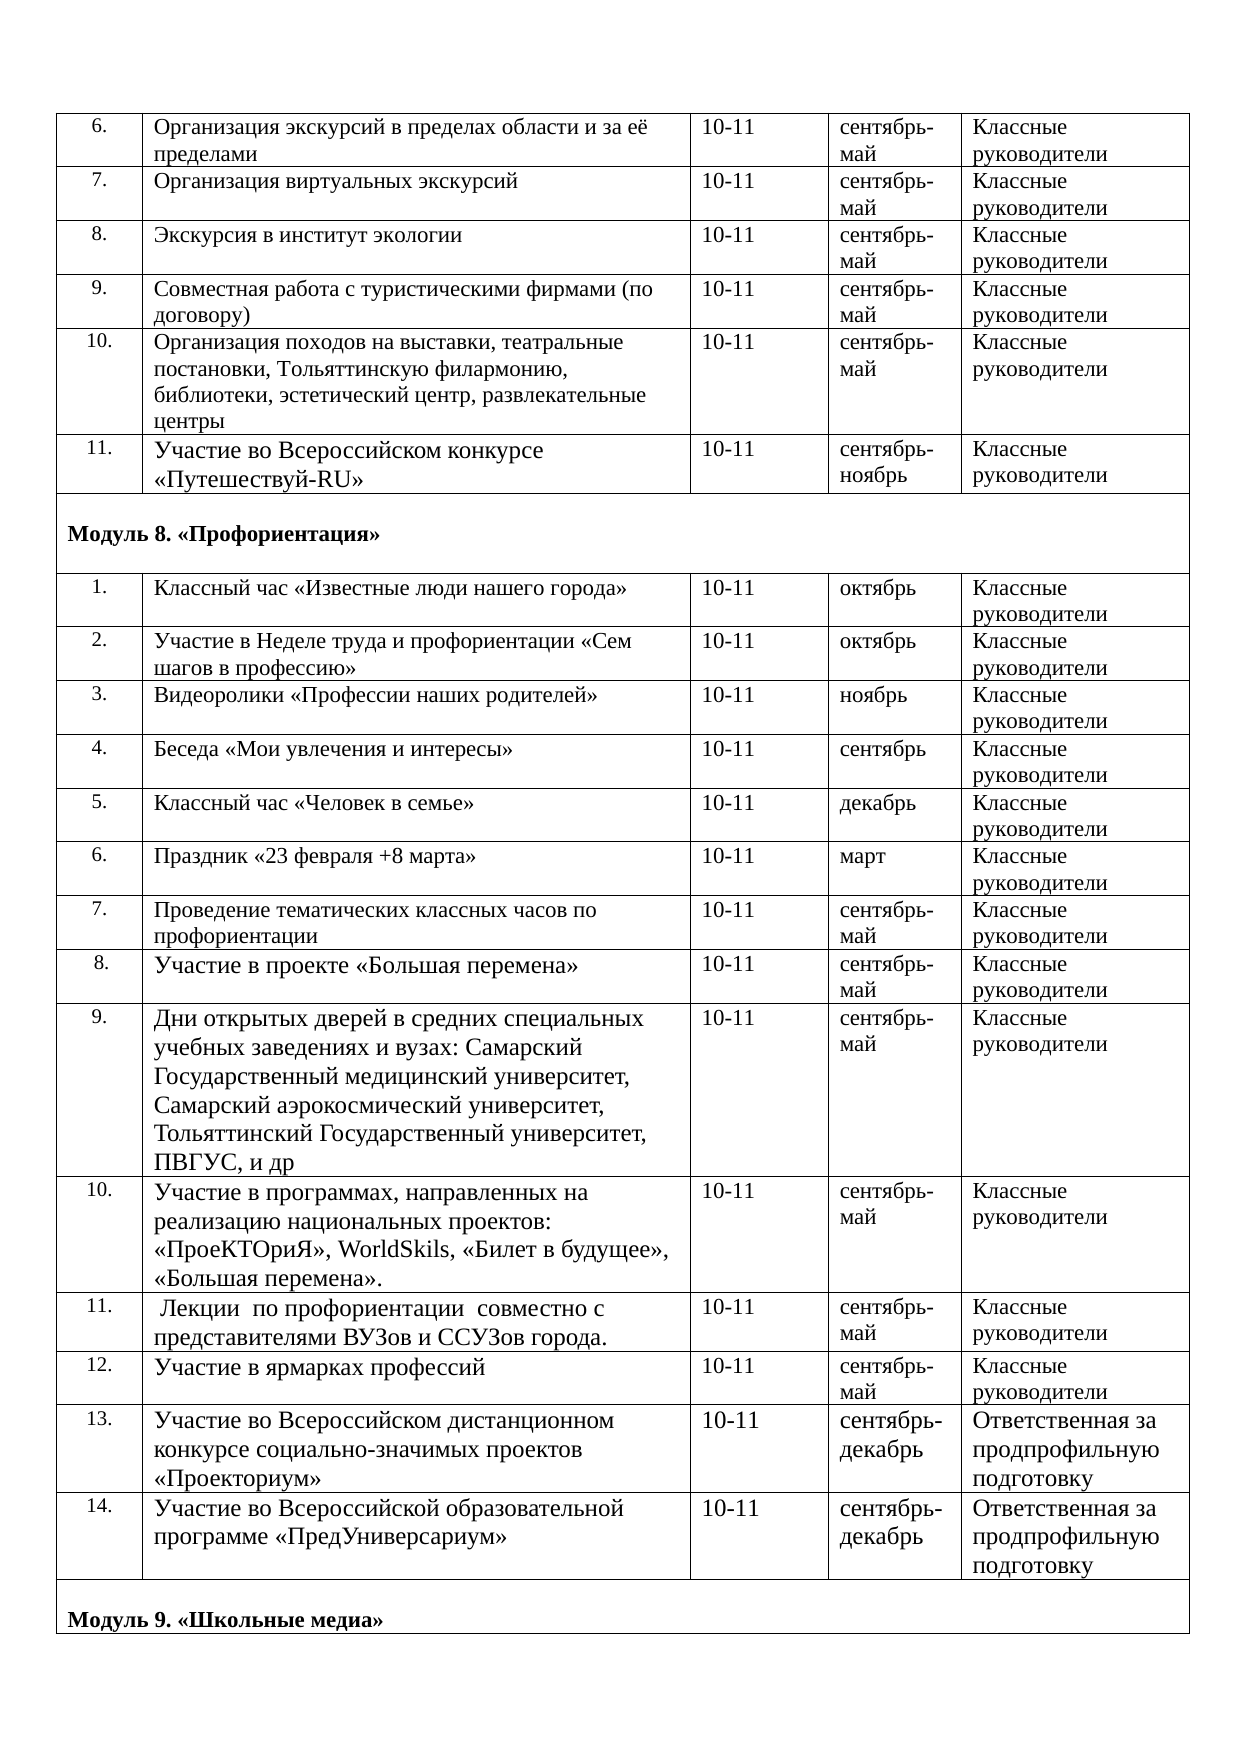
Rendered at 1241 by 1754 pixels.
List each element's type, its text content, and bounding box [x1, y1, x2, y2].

table_cell 1. [57, 574, 142, 626]
table_cell октябрь [829, 627, 961, 680]
table_cell 10-11 [691, 681, 828, 734]
table_cell 10-11 [691, 221, 828, 274]
table_cell 10-11 [691, 735, 828, 787]
table_cell 9. [57, 1004, 142, 1176]
table_cell 10-11 [691, 114, 828, 166]
table_cell Классные руководители [962, 1177, 1189, 1292]
table_cell 9. [57, 275, 142, 327]
table_cell Участие в программах, направленных на реализацию национальных проектов: «ПроеКТОриЯ», WorldSkils, «Билет в будущее», «Большая перемена». [143, 1177, 690, 1292]
table_cell сентябрь-май [829, 221, 961, 274]
table_cell 10-11 [691, 275, 828, 327]
table_cell 11. [57, 435, 142, 492]
table_cell Организация походов на выставки, театральные постановки, Тольяттинскую филармонию, библиотеки, эстетический центр, развлекательные центры [143, 329, 690, 434]
table_cell Классные руководители [962, 574, 1189, 626]
table_cell 12. [57, 1352, 142, 1404]
table_cell 7. [57, 167, 142, 220]
table_cell Участие во Всероссийском конкурсе «Путешествуй-RU» [143, 435, 690, 492]
table_cell 11. [57, 1293, 142, 1351]
table_cell сентябрь-май [829, 1293, 961, 1351]
table_cell сентябрь-май [829, 329, 961, 434]
table_cell Ответственная за продпрофильную подготовку [962, 1405, 1189, 1492]
table_cell 10-11 [691, 842, 828, 895]
table_cell Ответственная за продпрофильную подготовку [962, 1493, 1189, 1579]
table_cell 6. [57, 114, 142, 166]
table_cell 2. [57, 627, 142, 680]
table_cell Модуль 9. «Школьные медиа» [57, 1580, 1189, 1633]
table_cell сентябрь-май [829, 275, 961, 327]
table_cell 10-11 [691, 1004, 828, 1176]
table_cell 10-11 [691, 1405, 828, 1492]
table_cell Модуль 8. «Профориентация» [57, 494, 1189, 572]
table_cell Классные руководители [962, 627, 1189, 680]
table_cell март [829, 842, 961, 895]
table_cell Классные руководители [962, 1004, 1189, 1176]
table_cell 10-11 [691, 329, 828, 434]
table_cell Праздник «23 февраля +8 марта» [143, 842, 690, 895]
table_cell 10-11 [691, 1293, 828, 1351]
table_cell Классные руководители [962, 435, 1189, 492]
table_cell 10-11 [691, 1493, 828, 1579]
table_cell Классные руководители [962, 275, 1189, 327]
table_cell Классные руководители [962, 789, 1189, 841]
table_cell сентябрь-май [829, 896, 961, 949]
table_cell сентябрь-декабрь [829, 1493, 961, 1579]
table_cell сентябрь-май [829, 1177, 961, 1292]
table_cell 8. [57, 221, 142, 274]
table_cell 10-11 [691, 167, 828, 220]
table_cell Участие в ярмарках профессий [143, 1352, 690, 1404]
table_cell Лекции по профориентации совместно с представителями ВУЗов и ССУЗов города. [143, 1293, 690, 1351]
table_cell 3. [57, 681, 142, 734]
table_cell 5. [57, 789, 142, 841]
table_cell Классный час «Известные люди нашего города» [143, 574, 690, 626]
table_cell Беседа «Мои увлечения и интересы» [143, 735, 690, 787]
table_cell 10. [57, 1177, 142, 1292]
table_cell Участие во Всероссийском дистанционном конкурсе социально-значимых проектов «Проекториум» [143, 1405, 690, 1492]
table_cell Классные руководители [962, 842, 1189, 895]
table_cell Классные руководители [962, 950, 1189, 1002]
table_cell Классный час «Человек в семье» [143, 789, 690, 841]
table_cell 10-11 [691, 950, 828, 1002]
table_cell 10-11 [691, 1177, 828, 1292]
table_cell Классные руководители [962, 1293, 1189, 1351]
table_cell сентябрь-декабрь [829, 1405, 961, 1492]
table_cell Классные руководители [962, 896, 1189, 949]
table_cell сентябрь-май [829, 167, 961, 220]
table_cell 10-11 [691, 1352, 828, 1404]
table_cell Участие в Неделе труда и профориентации «Сем шагов в профессию» [143, 627, 690, 680]
table_cell 14. [57, 1493, 142, 1579]
table_cell Участие во Всероссийской образовательной программе «ПредУниверсариум» [143, 1493, 690, 1579]
table_cell Организация виртуальных экскурсий [143, 167, 690, 220]
table_cell сентябрь-май [829, 1352, 961, 1404]
table_cell декабрь [829, 789, 961, 841]
table_cell сентябрь-май [829, 114, 961, 166]
table_cell 10. [57, 329, 142, 434]
table_cell октябрь [829, 574, 961, 626]
table_cell Дни открытых дверей в средних специальных учебных заведениях и вузах: Самарский Государственный медицинский университет, Самарский аэрокосмический университет, Тольяттинский Государственный университет, ПВГУС, и др [143, 1004, 690, 1176]
table_cell 10-11 [691, 789, 828, 841]
table_cell Совместная работа с туристическими фирмами (по договору) [143, 275, 690, 327]
table_cell 6. [57, 842, 142, 895]
table_cell ноябрь [829, 681, 961, 734]
table_cell 13. [57, 1405, 142, 1492]
table_cell 10-11 [691, 574, 828, 626]
table_cell Классные руководители [962, 1352, 1189, 1404]
table_cell Классные руководители [962, 681, 1189, 734]
table_cell 8. [57, 950, 142, 1002]
table_cell сентябрь [829, 735, 961, 787]
table_cell 10-11 [691, 896, 828, 949]
table_cell 10-11 [691, 435, 828, 492]
table_cell Экскурсия в институт экологии [143, 221, 690, 274]
table_cell сентябрь-май [829, 950, 961, 1002]
table_cell 10-11 [691, 627, 828, 680]
table_cell Классные руководители [962, 329, 1189, 434]
table_cell 7. [57, 896, 142, 949]
table_cell Организация экскурсий в пределах области и за её пределами [143, 114, 690, 166]
table_cell Классные руководители [962, 114, 1189, 166]
table_cell Классные руководители [962, 167, 1189, 220]
table_cell сентябрь-май [829, 1004, 961, 1176]
table_cell Проведение тематических классных часов по профориентации [143, 896, 690, 949]
table_cell Классные руководители [962, 735, 1189, 787]
table_cell 4. [57, 735, 142, 787]
table_cell сентябрь-ноябрь [829, 435, 961, 492]
table_cell Участие в проекте «Большая перемена» [143, 950, 690, 1002]
table_cell Видеоролики «Профессии наших родителей» [143, 681, 690, 734]
table_cell Классные руководители [962, 221, 1189, 274]
